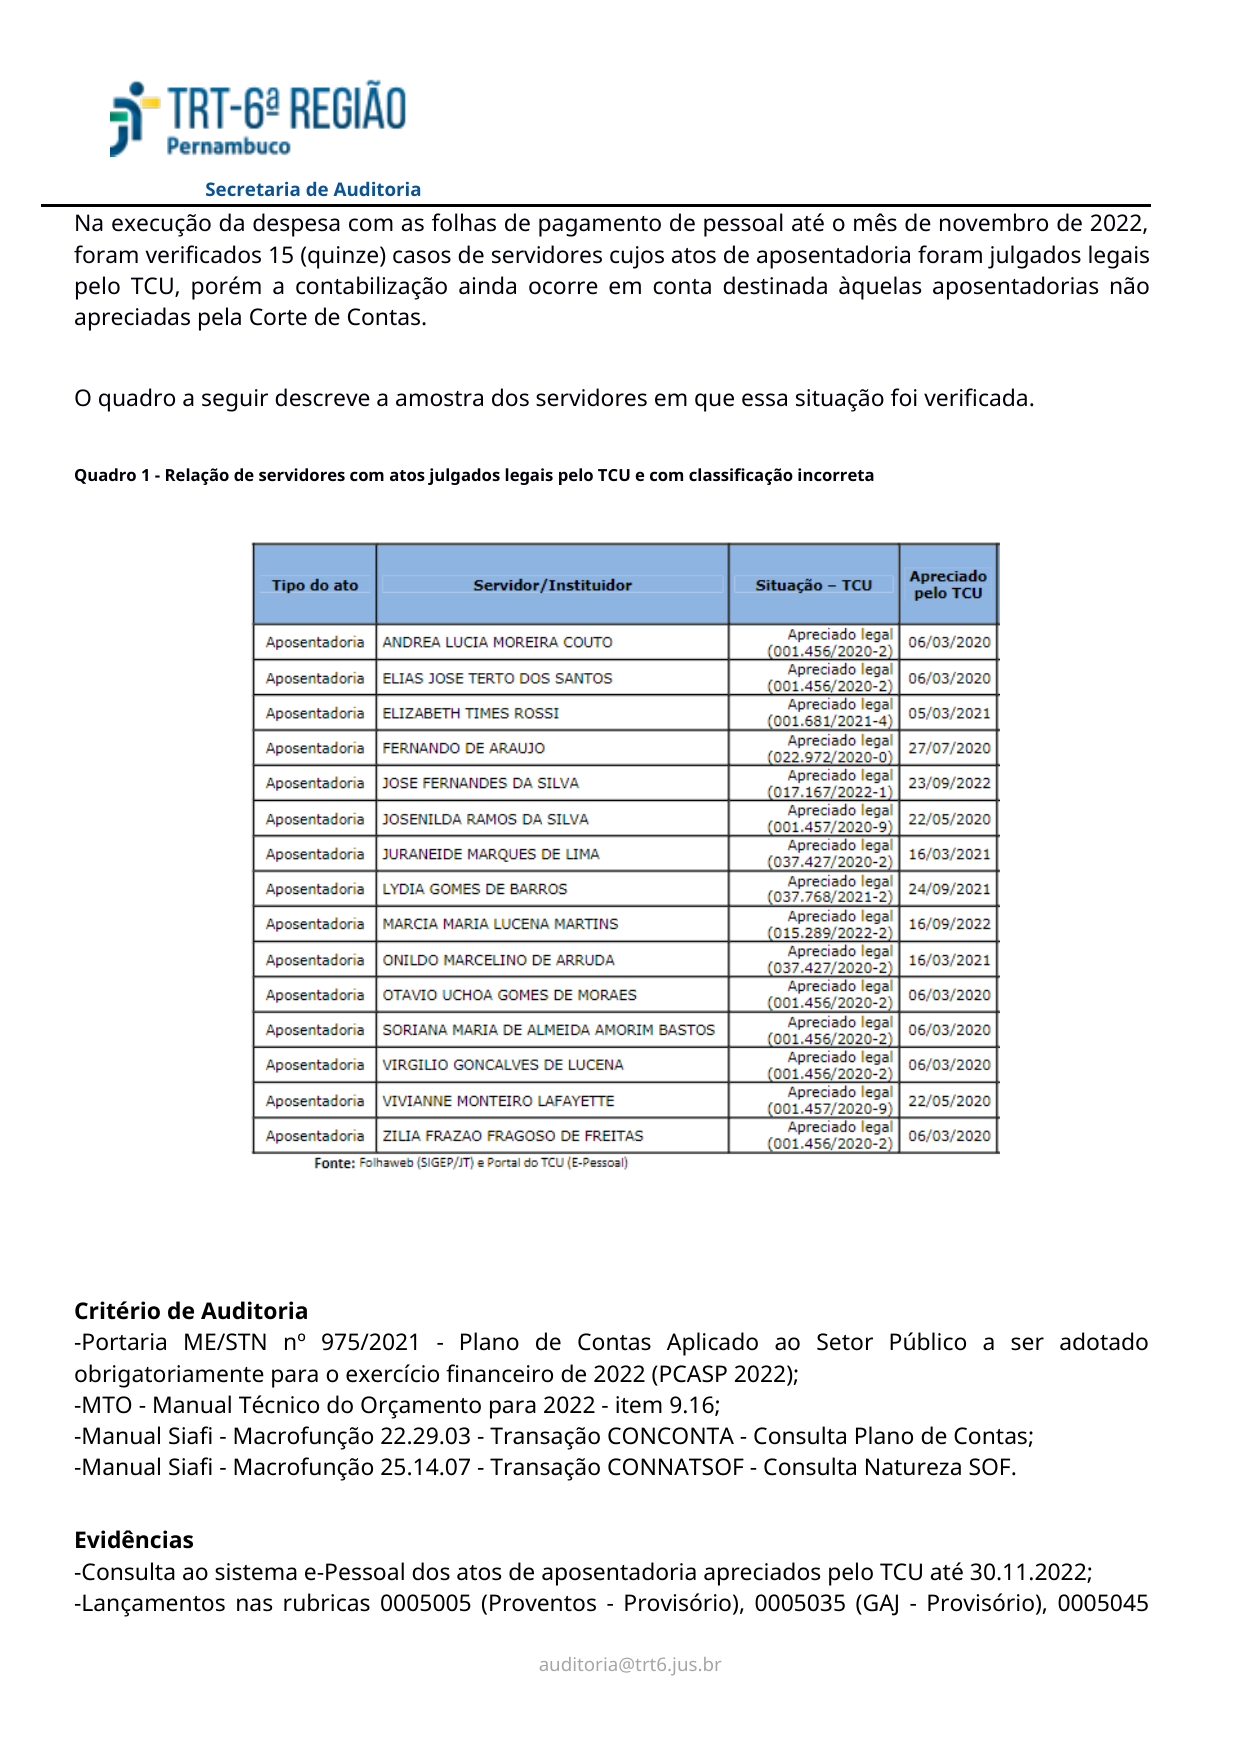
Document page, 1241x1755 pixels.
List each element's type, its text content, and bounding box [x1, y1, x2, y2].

text -MTO - Manual Técnico do Orçamento para 2022 - item 9.16; [74, 1389, 1151, 1420]
text -Manual Siafi - Macrofunção 25.14.07 - Transação CONNATSOF - Consulta Natureza SOF. [74, 1451, 1151, 1483]
text Quadro 1 - Relação de servidores com atos julgados legais pelo TCU e com classificação incorreta [74, 463, 1151, 486]
text Na execução da despesa com as folhas de pagamento de pessoal até o mês de novembro de 2022, foram verificados 15 (quinze) casos de servidores cujos atos de aposentadoria foram julgados legais pelo TCU, porém a contabilização ainda ocorre em conta destinada àquelas aposentadorias não apreciadas pela Corte de Contas. [74, 207, 1151, 332]
text Critério de Auditoria [74, 1295, 1151, 1326]
text Evidências [74, 1524, 1151, 1556]
text -Portaria ME/STN nº 975/2021 - Plano de Contas Aplicado ao Setor Público a ser adotado obrigatoriamente para o exercício financeiro de 2022 (PCASP 2022); [74, 1326, 1151, 1389]
text O quadro a seguir descreve a amostra dos servidores em que essa situação foi verificada. [74, 382, 1151, 413]
text -Manual Siafi - Macrofunção 22.29.03 - Transação CONCONTA - Consulta Plano de Contas; [74, 1420, 1151, 1451]
text -Lançamentos nas rubricas 0005005 (Proventos - Provisório), 0005035 (GAJ - Provisório), 0005045 [74, 1587, 1151, 1618]
text -Consulta ao sistema e-Pessoal dos atos de aposentadoria apreciados pelo TCU até 30.11.2022; [74, 1556, 1151, 1587]
